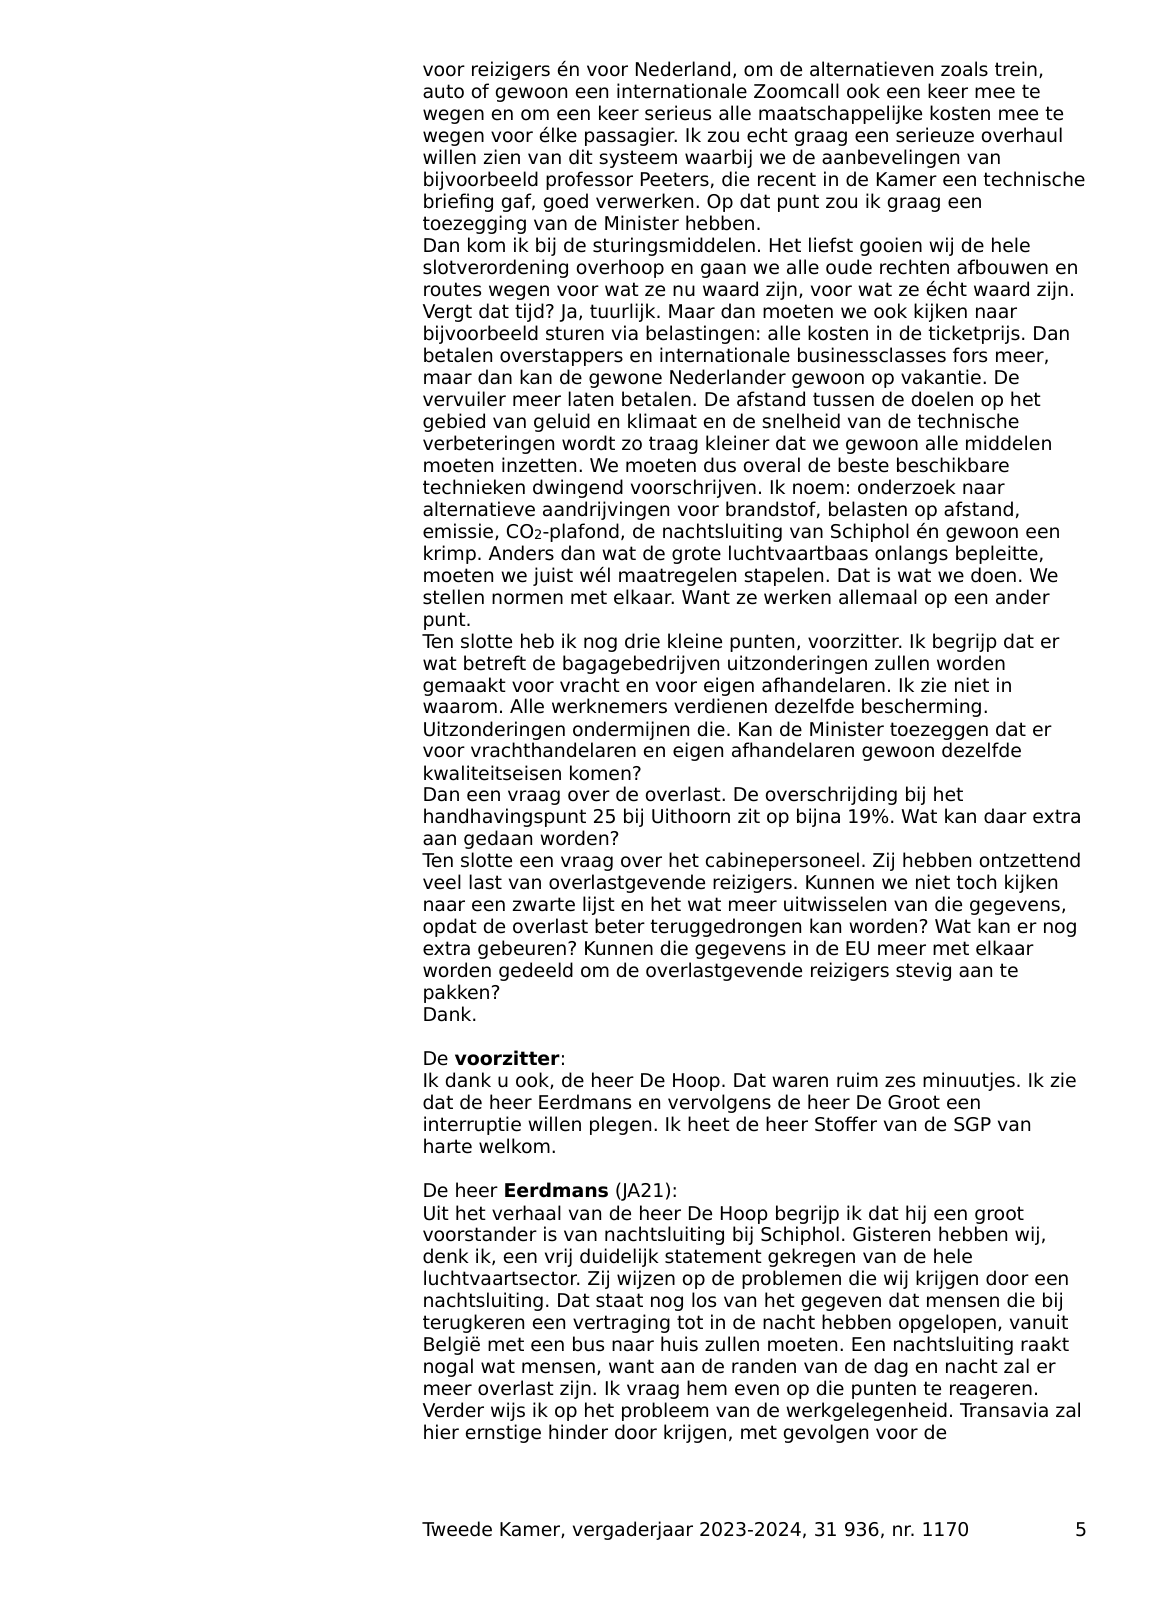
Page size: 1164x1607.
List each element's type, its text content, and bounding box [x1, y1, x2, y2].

text Ten slotte heb ik nog drie kleine punten, voorzitter. Ik begrijp dat er wat betreft de bagagebedrijven uitzonderingen zullen worden gemaakt voor vracht en voor eigen afhandelaren. Ik zie niet in waarom. Alle werknemers verdienen dezelfde bescherming. Uitzonderingen ondermijnen die. Kan de Minister toezeggen dat er voor vrachthandelaren en eigen afhandelaren gewoon dezelfde kwaliteitseisen komen? [422, 631, 1087, 784]
text Ik dank u ook, de heer De Hoop. Dat waren ruim zes minuutjes. Ik zie dat de heer Eerdmans en vervolgens de heer De Groot een interruptie willen plegen. Ik heet de heer Stoffer van de SGP van harte welkom. [422, 1070, 1087, 1158]
text De heer Eerdmans (JA21): [422, 1180, 1087, 1202]
text Dan een vraag over de overlast. De overschrijding bij het handhavingspunt 25 bij Uithoorn zit op bijna 19%. Wat kan daar extra aan gedaan worden? [422, 784, 1087, 850]
text Dank. [422, 1004, 1087, 1026]
text voor reizigers én voor Nederland, om de alternatieven zoals trein, auto of gewoon een internationale Zoomcall ook een keer mee te wegen en om een keer serieus alle maatschappelijke kosten mee te wegen voor élke passagier. Ik zou echt graag een serieuze overhaul willen zien van dit systeem waarbij we de aanbevelingen van bijvoorbeeld professor Peeters, die recent in de Kamer een technische briefing gaf, goed verwerken. Op dat punt zou ik graag een toezegging van de Minister hebben. [422, 59, 1087, 235]
text Uit het verhaal van de heer De Hoop begrijp ik dat hij een groot voorstander is van nachtsluiting bij Schiphol. Gisteren hebben wij, denk ik, een vrij duidelijk statement gekregen van de hele luchtvaartsector. Zij wijzen op de problemen die wij krijgen door een nachtsluiting. Dat staat nog los van het gegeven dat mensen die bij terugkeren een vertraging tot in de nacht hebben opgelopen, vanuit België met een bus naar huis zullen moeten. Een nachtsluiting raakt nogal wat mensen, want aan de randen van de dag en nacht zal er meer overlast zijn. Ik vraag hem even op die punten te reageren. Verder wijs ik op het probleem van de werkgelegenheid. Transavia zal hier ernstige hinder door krijgen, met gevolgen voor de [422, 1202, 1087, 1444]
text Ten slotte een vraag over het cabinepersoneel. Zij hebben ontzettend veel last van overlastgevende reizigers. Kunnen we niet toch kijken naar een zwarte lijst en het wat meer uitwisselen van die gegevens, opdat de overlast beter teruggedrongen kan worden? Wat kan er nog extra gebeuren? Kunnen die gegevens in de EU meer met elkaar worden gedeeld om de overlastgevende reizigers stevig aan te pakken? [422, 850, 1087, 1004]
text Dan kom ik bij de sturingsmiddelen. Het liefst gooien wij de hele slotverordening overhoop en gaan we alle oude rechten afbouwen en routes wegen voor wat ze nu waard zijn, voor wat ze écht waard zijn. Vergt dat tijd? Ja, tuurlijk. Maar dan moeten we ook kijken naar bijvoorbeeld sturen via belastingen: alle kosten in de ticketprijs. Dan betalen overstappers en internationale businessclasses fors meer, maar dan kan de gewone Nederlander gewoon op vakantie. De vervuiler meer laten betalen. De afstand tussen de doelen op het gebied van geluid en klimaat en de snelheid van de technische verbeteringen wordt zo traag kleiner dat we gewoon alle middelen moeten inzetten. We moeten dus overal de beste beschikbare technieken dwingend voorschrijven. Ik noem: onderzoek naar alternatieve aandrijvingen voor brandstof, belasten op afstand, emissie, CO2-plafond, de nachtsluiting van Schiphol én gewoon een krimp. Anders dan wat de grote luchtvaartbaas onlangs bepleitte, moeten we juist wél maatregelen stapelen. Dat is wat we doen. We stellen normen met elkaar. Want ze werken allemaal op een ander punt. [422, 235, 1087, 631]
text De voorzitter: [422, 1048, 1087, 1070]
